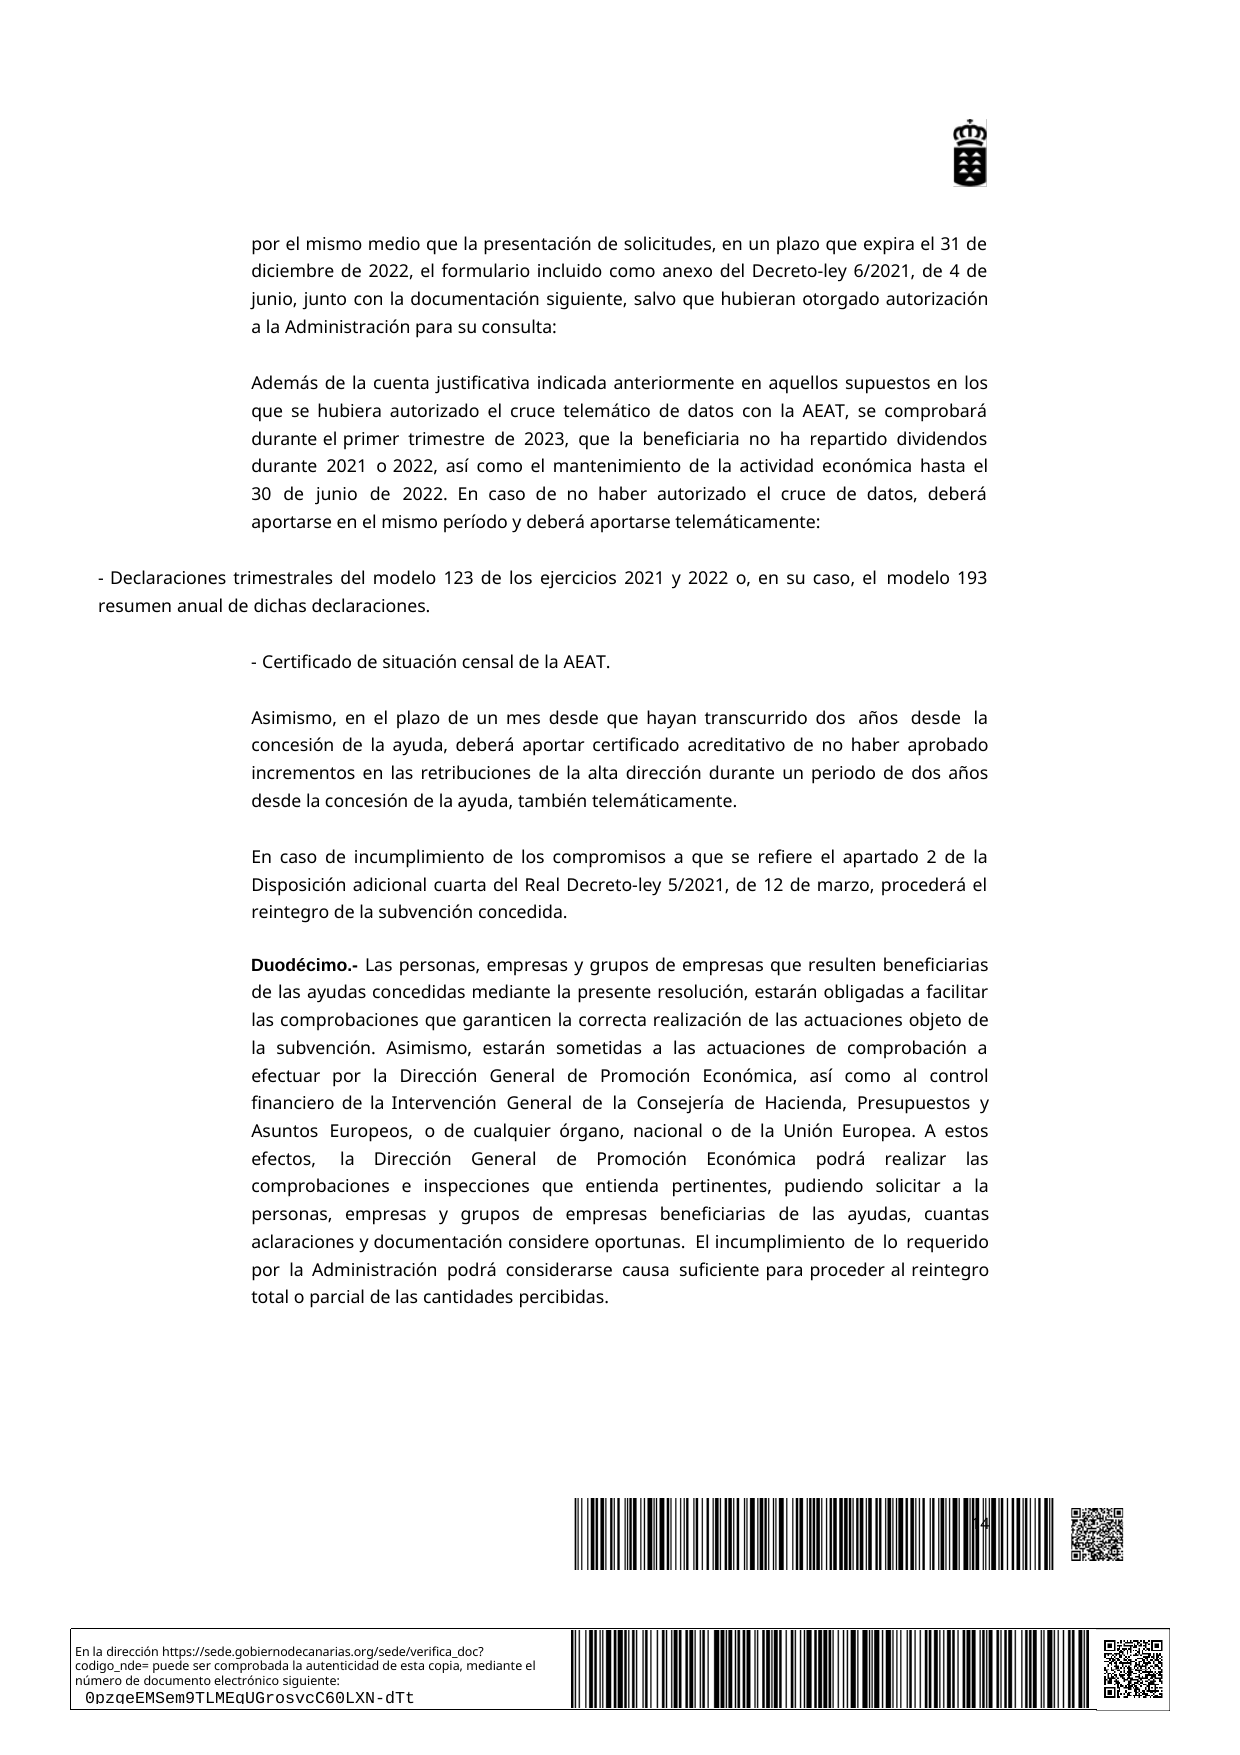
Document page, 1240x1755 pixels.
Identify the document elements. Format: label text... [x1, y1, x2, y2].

text Duodécimo.- Las personas, empresas y grupos de empresas que resulten beneficiarias de las ayudas concedidas mediante la presente resolución, estarán obligadas a facilitar las comprobaciones que garanticen la correcta realización de las actuaciones objeto de la subvención. Asimismo, estarán sometidas a las actuaciones de comprobación a efectuar por la Dirección General de Promoción Económica, así como al control financiero de la Intervención General de la Consejería de Hacienda, Presupuestos y Asuntos Europeos, o de cualquier órgano, nacional o de la Unión Europea. A estos efectos, la Dirección General de Promoción Económica podrá realizar las comprobaciones e inspecciones que entienda pertinentes, pudiendo solicitar a la personas, empresas y grupos de empresas beneficiarias de las ayudas, cuantas aclaraciones y documentación considere oportunas. El incumplimiento de lo requerido por la Administración podrá considerarse causa suficiente para proceder al reintegro total o parcial de las cantidades percibidas. [251, 952, 989, 1309]
text 14 [98, 1513, 574, 1534]
list Certificado de situación censal de la AEAT. [251, 649, 1144, 673]
list Declaraciones trimestrales del modelo 123 de los ejercicios 2021 y 2022 o, en su caso, el modelo 193 resumen anual de dichas declaraciones. [98, 566, 987, 617]
text Asimismo, en el plazo de un mes desde que hayan transcurrido dos años desde la concesión de la ayuda, deberá aportar certificado acreditativo de no haber aprobado incrementos en las retribuciones de la alta dirección durante un periodo de dos años desde la concesión de la ayuda, también telemáticamente. [251, 705, 989, 812]
text En caso de incumplimiento de los compromisos a que se refiere el apartado 2 de la Disposición adicional cuarta del Real Decreto-ley 5/2021, de 12 de marzo, procederá el reintegro de la subvención concedida. [251, 844, 989, 924]
text por el mismo medio que la presentación de solicitudes, en un plazo que expira el 31 de diciembre de 2022, el formulario incluido como anexo del Decreto-ley 6/2021, de 4 de junio, junto con la documentación siguiente, salvo que hubieran otorgado autorización a la Administración para su consulta: [251, 231, 988, 338]
text Además de la cuenta justificativa indicada anteriormente en aquellos supuestos en los que se hubiera autorizado el cruce telemático de datos con la AEAT, se comprobará durante el primer trimestre de 2023, que la beneficiaria no ha repartido dividendos durante 2021 o 2022, así como el mantenimiento de la actividad económica hasta el 30 de junio de 2022. En caso de no haber autorizado el cruce de datos, deberá aportarse en el mismo período y deberá aportarse telemáticamente: [251, 371, 988, 533]
